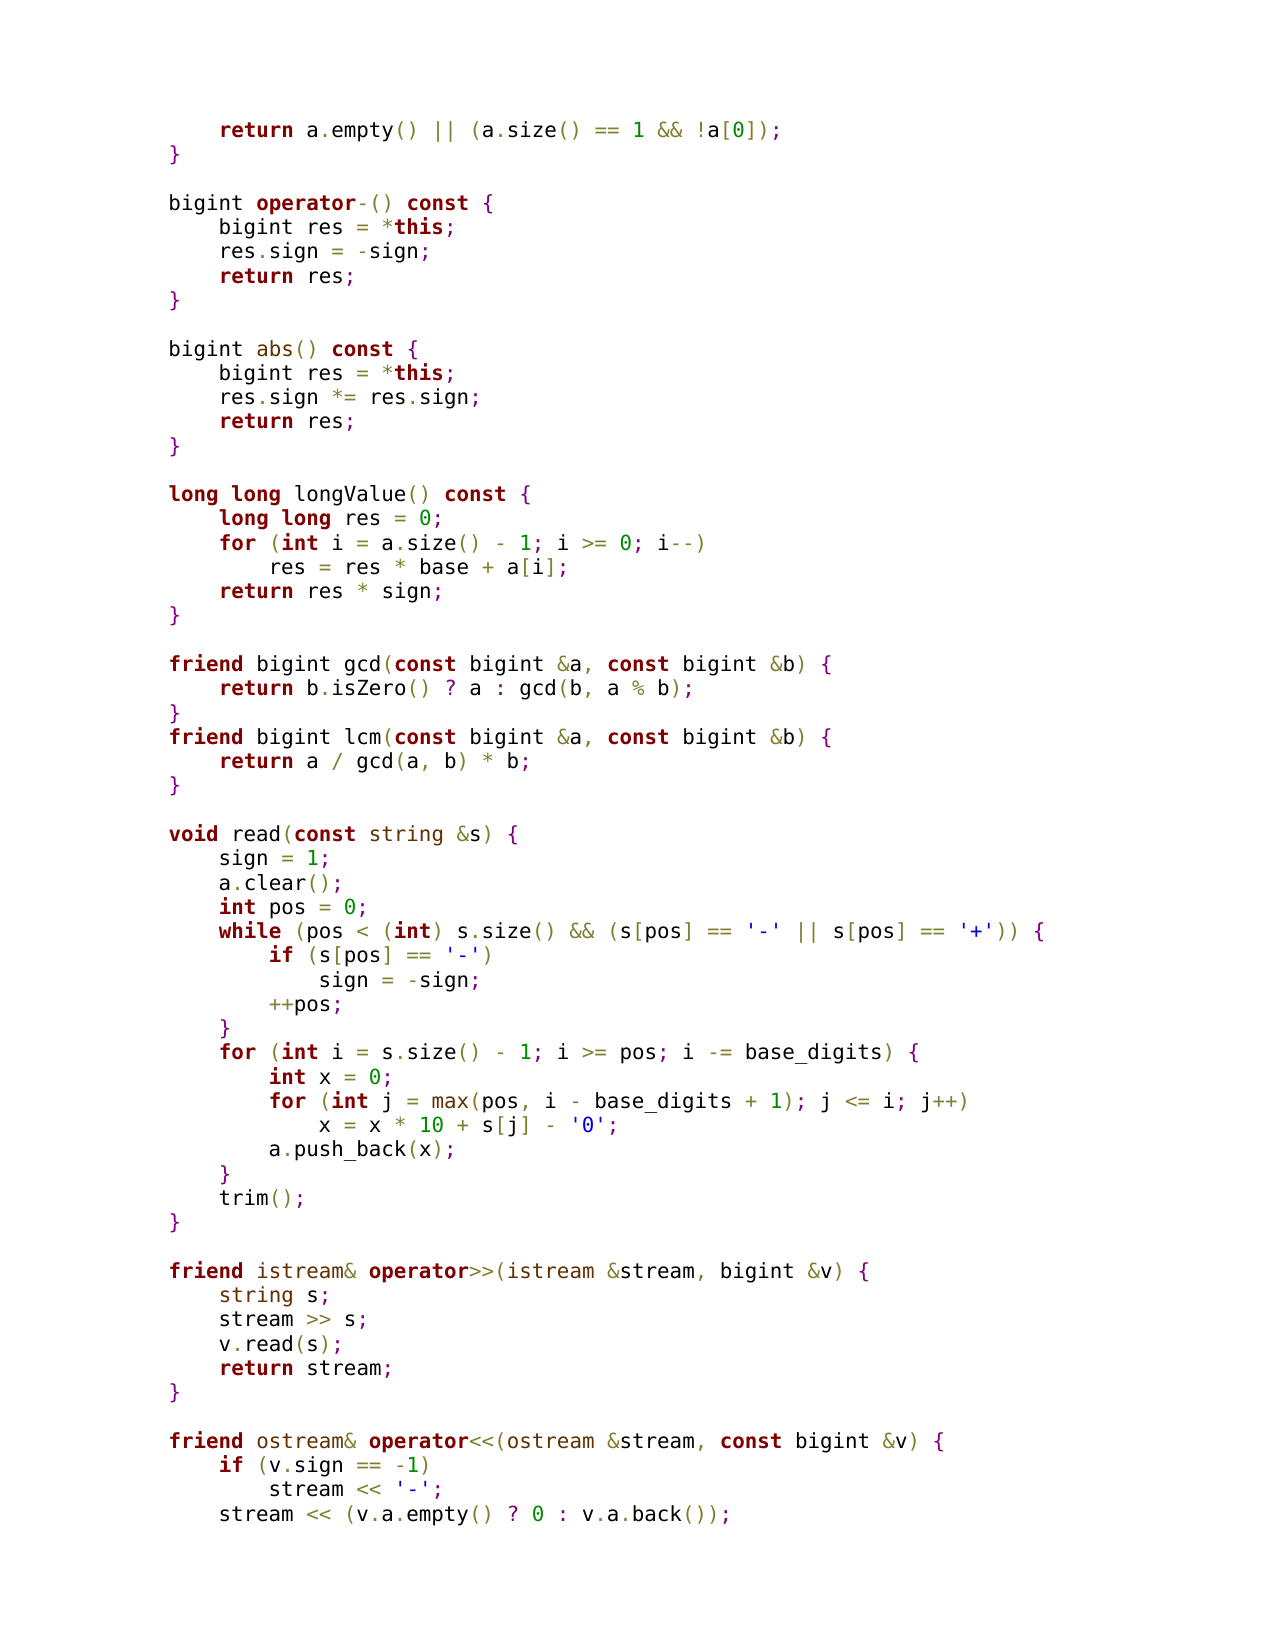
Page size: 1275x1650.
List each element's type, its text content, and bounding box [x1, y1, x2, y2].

text } [118, 142, 1157, 167]
text stream << '-'; [118, 1477, 1157, 1502]
text a.push_back(x); [118, 1137, 1157, 1162]
text } [118, 434, 1157, 458]
text friend ostream& operator<<(ostream &stream, const bigint &v) { [118, 1429, 1157, 1453]
text return stream; [118, 1356, 1157, 1380]
text for (int i = s.size() - 1; i >= pos; i -= base_digits) { [118, 1040, 1157, 1065]
text for (int j = max(pos, i - base_digits + 1); j <= i; j++) [118, 1089, 1157, 1113]
text return res; [118, 264, 1157, 288]
text long long res = 0; [118, 506, 1157, 531]
text res = res * base + a[i]; [118, 555, 1157, 579]
text long long longValue() const { [118, 482, 1157, 506]
text x = x * 10 + s[j] - '0'; [118, 1113, 1157, 1137]
text } [118, 288, 1157, 312]
text sign = -sign; [118, 968, 1157, 992]
text friend bigint gcd(const bigint &a, const bigint &b) { [118, 652, 1157, 676]
text } [118, 603, 1157, 628]
text sign = 1; [118, 846, 1157, 871]
text bigint operator-() const { [118, 191, 1157, 215]
text a.clear(); [118, 871, 1157, 895]
text res.sign *= res.sign; [118, 385, 1157, 409]
text return a.empty() || (a.size() == 1 && !a[0]); [118, 118, 1157, 142]
text void read(const string &s) { [118, 822, 1157, 846]
text } [118, 1380, 1157, 1404]
text return res * sign; [118, 579, 1157, 603]
text for (int i = a.size() - 1; i >= 0; i--) [118, 531, 1157, 555]
text if (s[pos] == '-') [118, 943, 1157, 968]
text friend bigint lcm(const bigint &a, const bigint &b) { [118, 725, 1157, 749]
text string s; [118, 1283, 1157, 1307]
text return a / gcd(a, b) * b; [118, 749, 1157, 773]
text } [118, 1162, 1157, 1186]
text bigint res = *this; [118, 361, 1157, 385]
text while (pos < (int) s.size() && (s[pos] == '-' || s[pos] == '+')) { [118, 919, 1157, 943]
text stream << (v.a.empty() ? 0 : v.a.back()); [118, 1502, 1157, 1526]
text res.sign = -sign; [118, 239, 1157, 264]
text friend istream& operator>>(istream &stream, bigint &v) { [118, 1259, 1157, 1283]
text ++pos; [118, 992, 1157, 1016]
text } [118, 773, 1157, 798]
text return res; [118, 409, 1157, 434]
text bigint abs() const { [118, 337, 1157, 361]
text if (v.sign == -1) [118, 1453, 1157, 1477]
text bigint res = *this; [118, 215, 1157, 239]
text return b.isZero() ? a : gcd(b, a % b); [118, 676, 1157, 701]
text int pos = 0; [118, 895, 1157, 919]
text } [118, 1210, 1157, 1234]
text v.read(s); [118, 1332, 1157, 1356]
text trim(); [118, 1186, 1157, 1210]
text } [118, 1016, 1157, 1040]
text } [118, 701, 1157, 725]
text int x = 0; [118, 1065, 1157, 1089]
text stream >> s; [118, 1307, 1157, 1332]
